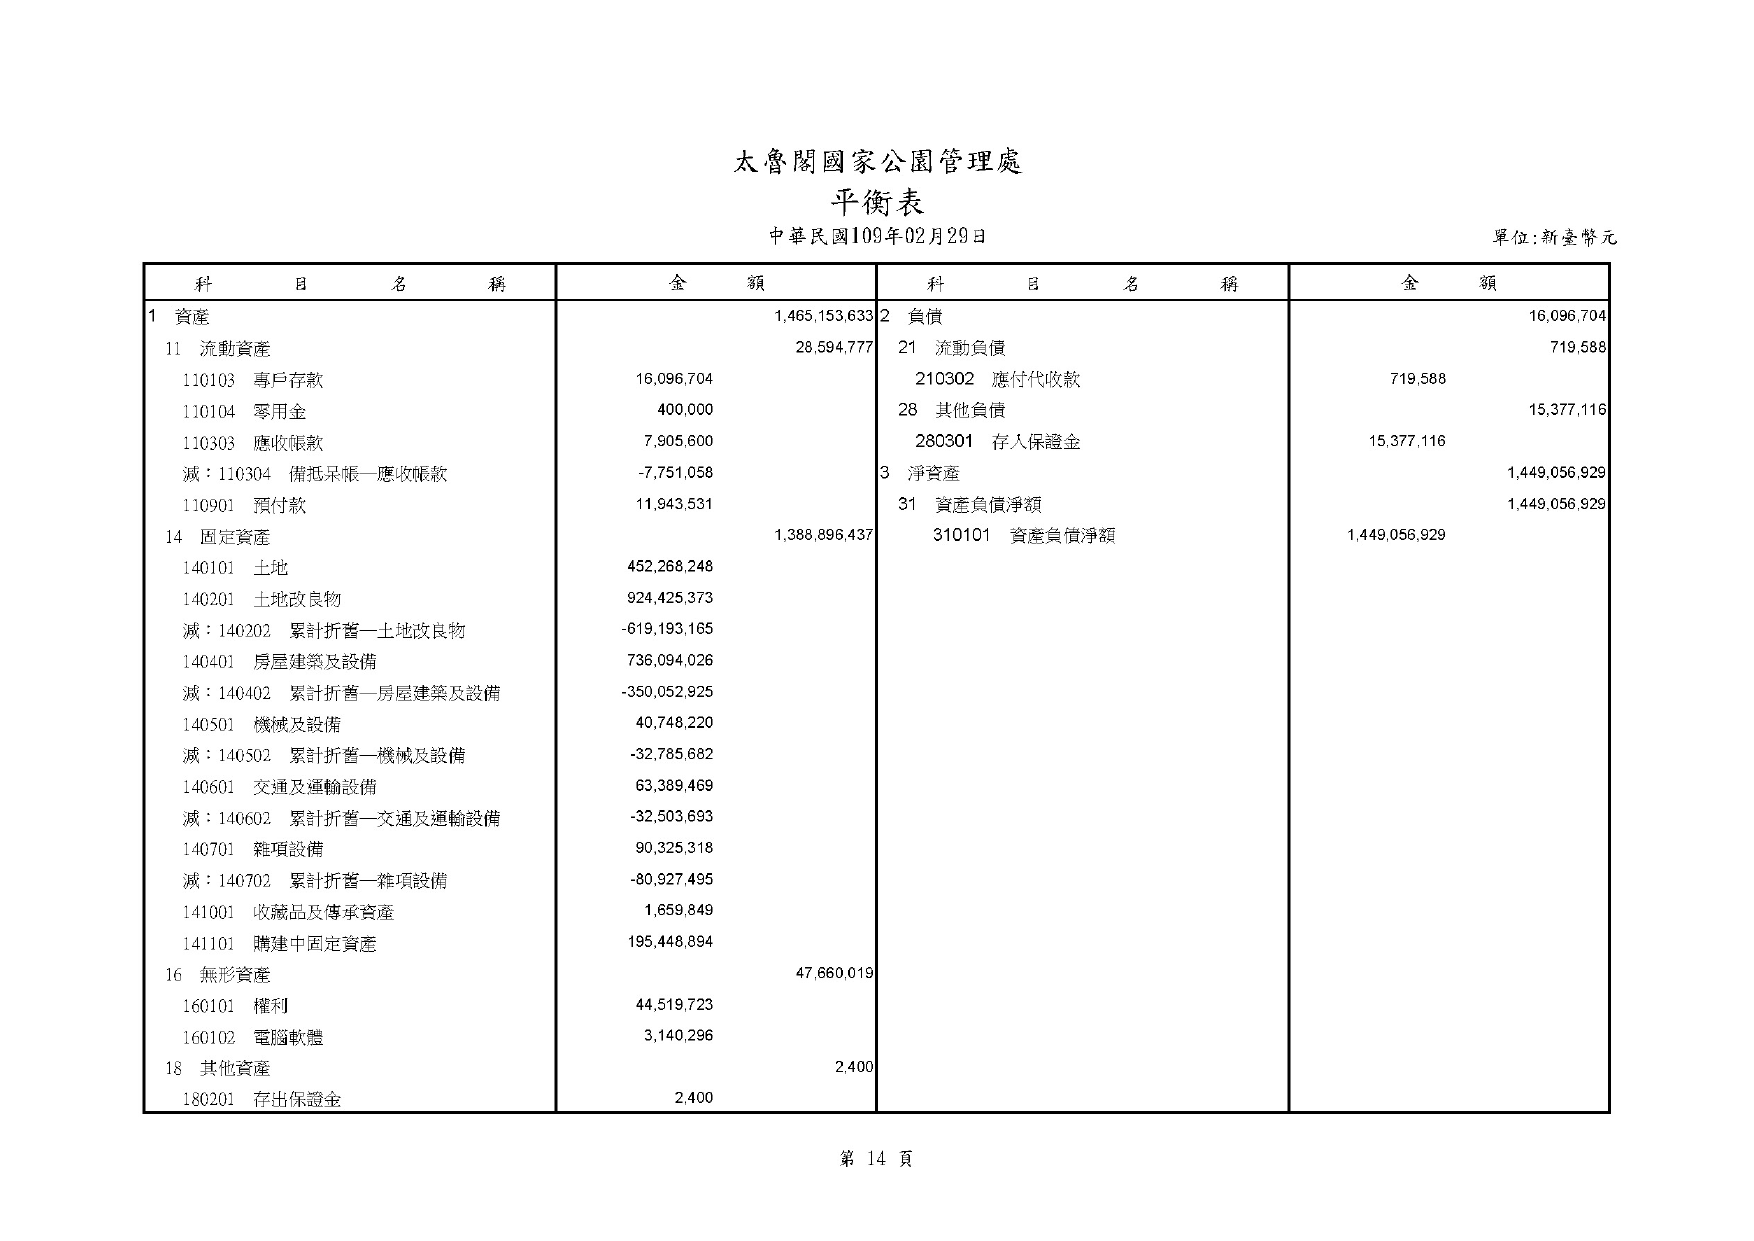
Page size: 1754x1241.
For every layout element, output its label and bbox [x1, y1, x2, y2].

picture [59, 59, 1695, 1216]
